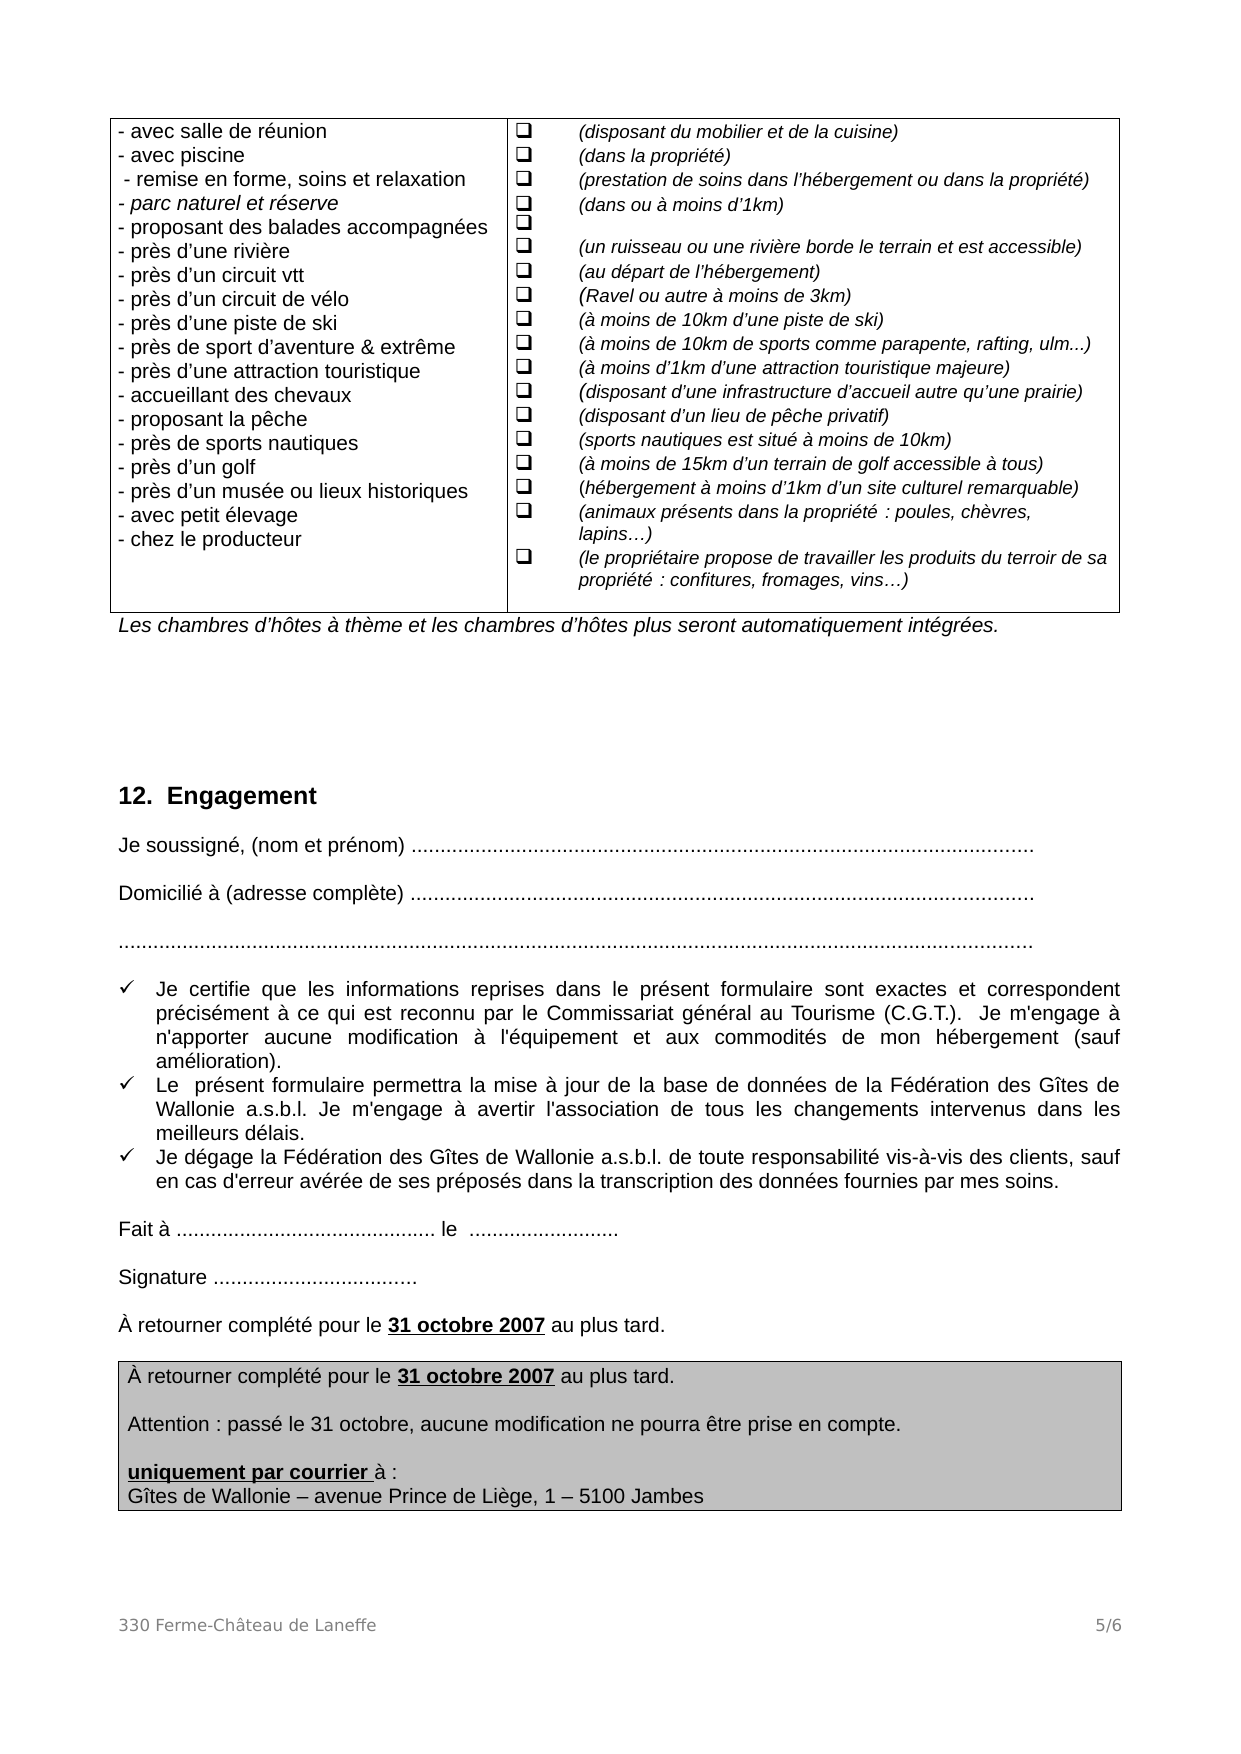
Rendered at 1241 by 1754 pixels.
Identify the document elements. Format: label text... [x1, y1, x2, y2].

text  Le présent formulaire permettra la mise à jour de la base de données de la Fédération des Gîtes de Wallonie a.s.b.l. Je m'engage à avertir l'association de tous les changements intervenus dans les meilleurs délais. [118, 1073, 1122, 1145]
text Je soussigné, (nom et prénom) [118, 833, 1122, 857]
table_header  (disposant du mobilier et de la cuisine)  (dans la propriété)  (prestation de soins dans l’hébergement ou dans la propriété)  (dans ou à moins d’1km)   (un ruisseau ou une rivière borde le terrain et est accessible)  (au départ de l’hébergement)  (Ravel ou autre à moins de 3km)  (à moins de 10km d’une piste de ski)  (à moins de 10km de sports comme parapente, rafting, ulm...)  (à moins d’1km d’une attraction touristique majeure)  (disposant d’une infrastructure d’accueil autre qu’une prairie)  (disposant d’un lieu de pêche privatif)  (sports nautiques est situé à moins de 10km)  (à moins de 15km d’un terrain de golf accessible à tous)  (hébergement à moins d’1km d’un site culturel remarquable)  (animaux présents dans la propriété : poules, chèvres, lapins…)  (le propriétaire propose de travailler les produits du terroir de sa propriété : confitures, fromages, vins…) [508, 119, 1119, 612]
text À retourner complété pour le 31 octobre 2007 au plus tard. [118, 1313, 1122, 1337]
text Les chambres d’hôtes à thème et les chambres d’hôtes plus seront automatiquement intégrées. [118, 613, 1122, 637]
text uniquement par courrier à : [119, 1457, 1121, 1481]
text Gîtes de Wallonie – avenue Prince de Liège, 1 – 5100 Jambes [119, 1481, 1121, 1510]
text À retourner complété pour le 31 octobre 2007 au plus tard. [119, 1362, 1121, 1385]
text Domicilié à (adresse complète) [118, 881, 1122, 905]
text 12. Engagement [118, 781, 1122, 809]
text  Je certifie que les informations reprises dans le présent formulaire sont exactes et correspondent précisément à ce qui est reconnu par le Commissariat général au Tourisme (C.G.T.). Je m'engage à n'apporter aucune modification à l'équipement et aux commodités de mon hébergement (sauf amélioration). [118, 977, 1122, 1073]
text Signature [118, 1265, 1122, 1289]
text Attention : passé le 31 octobre, aucune modification ne pourra être prise en compte. [119, 1409, 1121, 1433]
text Fait à ............................................. le .......................... [118, 1217, 1122, 1241]
text  Je dégage la Fédération des Gîtes de Wallonie a.s.b.l. de toute responsabilité vis-à-vis des clients, sauf en cas d'erreur avérée de ses préposés dans la transcription des données fournies par mes soins. [118, 1145, 1122, 1193]
table_header - avec salle de réunion - avec piscine - remise en forme, soins et relaxation - parc naturel et réserve - proposant des balades accompagnées - près d’une rivière - près d’un circuit vtt - près d’un circuit de vélo - près d’une piste de ski - près de sport d’aventure & extrême - près d’une attraction touristique - accueillant des chevaux - proposant la pêche - près de sports nautiques - près d’un golf - près d’un musée ou lieux historiques - avec petit élevage - chez le producteur [111, 119, 507, 612]
